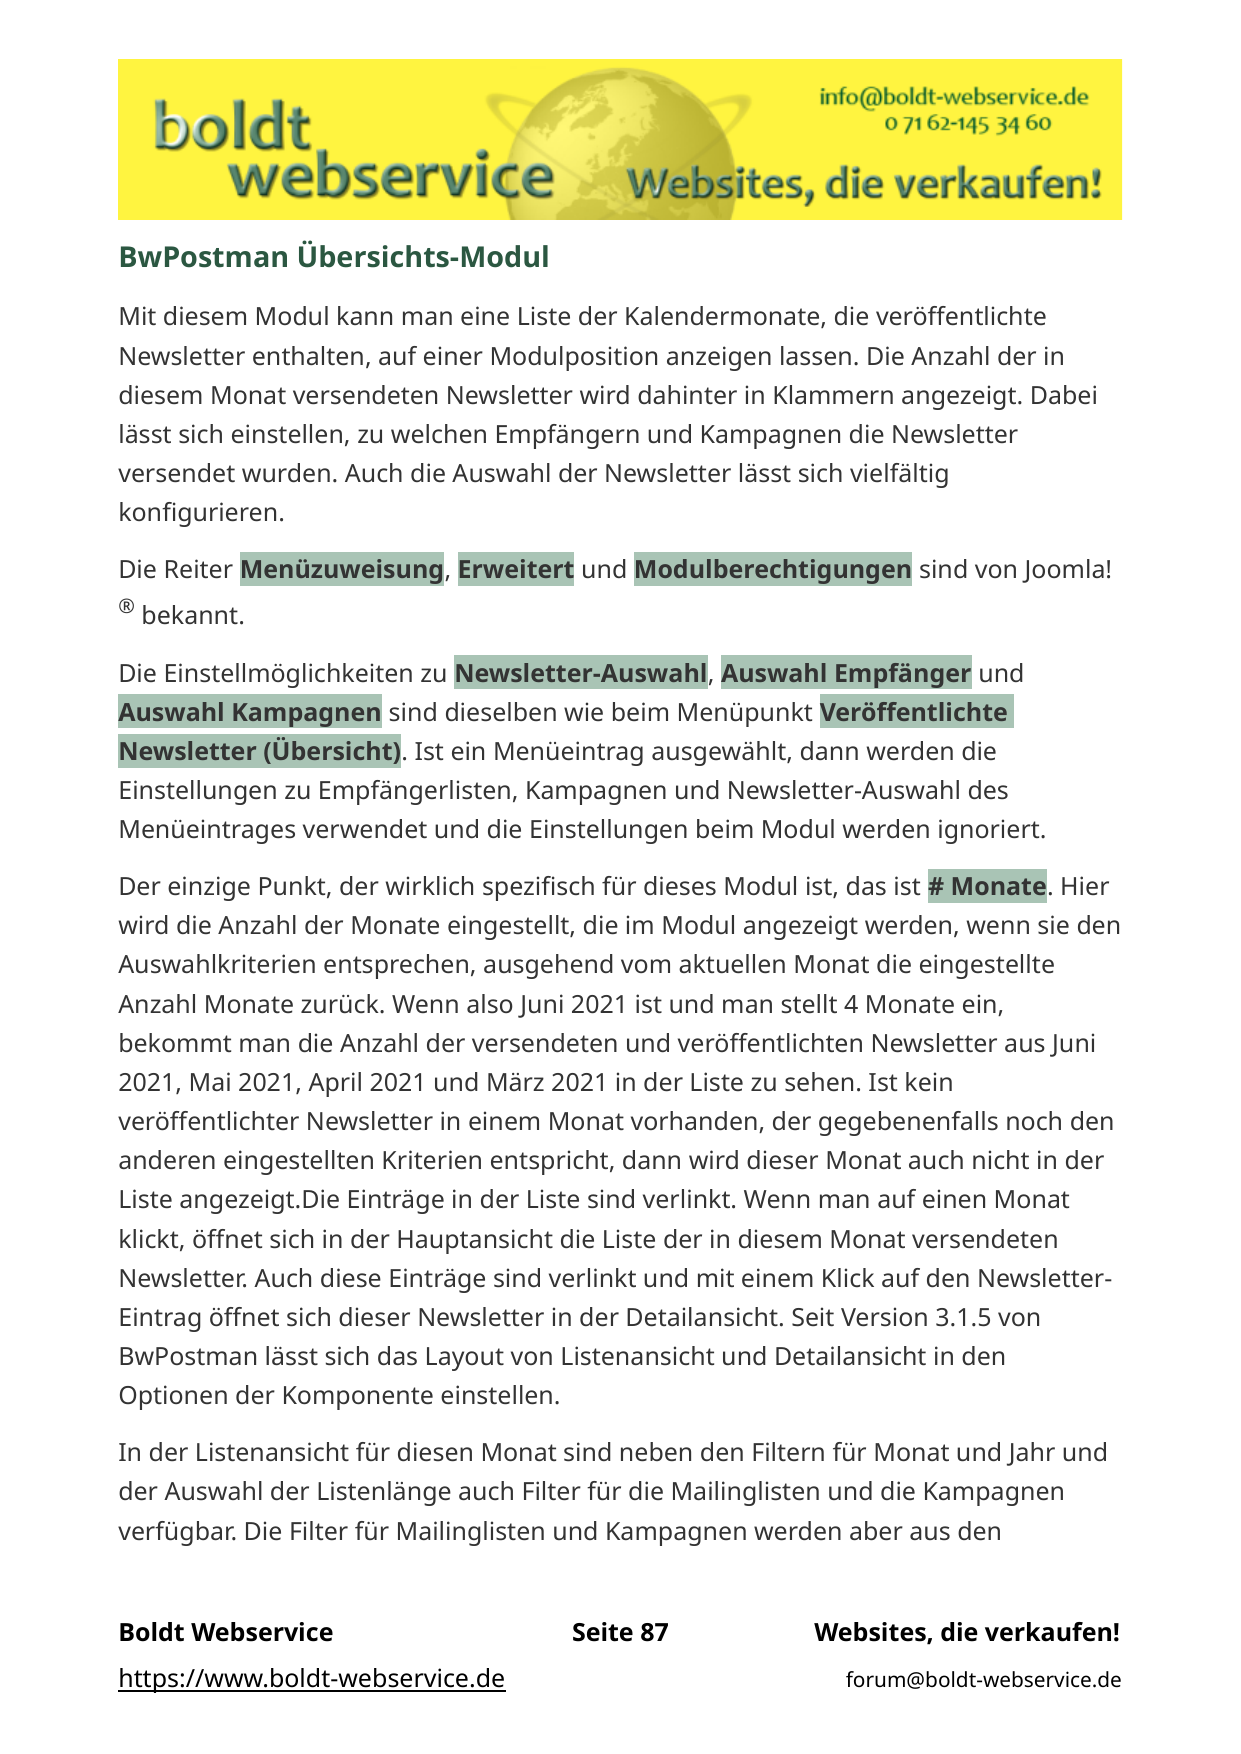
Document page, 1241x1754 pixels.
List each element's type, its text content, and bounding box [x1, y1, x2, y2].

text Mit diesem Modul kann man eine Liste der Kalendermonate, die veröffentlichte Newsletter enthalten, auf einer Modulposition anzeigen lassen. Die Anzahl der in diesem Monat versendeten Newsletter wird dahinter in Klammern angezeigt. Dabei lässt sich einstellen, zu welchen Empfängern und Kampagnen die Newsletter versendet wurden. Auch die Auswahl der Newsletter lässt sich vielfältig konfigurieren. [118, 299, 1122, 529]
text Die Einstellmöglichkeiten zu Newsletter-Auswahl, Auswahl Empfänger und Auswahl Kampagnen sind dieselben wie beim Menüpunkt Veröffentlichte Newsletter (Übersicht). Ist ein Menüeintrag ausgewählt, dann werden die Einstellungen zu Empfängerlisten, Kampagnen und Newsletter-Auswahl des Menüeintrages verwendet und die Einstellungen beim Modul werden ignoriert. [118, 655, 1122, 846]
text In der Listenansicht für diesen Monat sind neben den Filtern für Monat und Jahr und der Auswahl der Listenlänge auch Filter für die Mailinglisten und die Kampagnen verfügbar. Die Filter für Mailinglisten und Kampagnen werden aber aus den [118, 1435, 1122, 1547]
text Die Reiter Menüzuweisung, Erweitert und Modulberechtigungen sind von Joomla!® bekannt. [118, 552, 1122, 632]
subtitle BwPostman Übersichts-Modul [118, 236, 1122, 275]
picture [118, 59, 1123, 220]
text Der einzige Punkt, der wirklich spezifisch für dieses Modul ist, das ist # Monate. Hier wird die Anzahl der Monate eingestellt, die im Modul angezeigt werden, wenn sie den Auswahlkriterien entsprechen, ausgehend vom aktuellen Monat die eingestellte Anzahl Monate zurück. Wenn also Juni 2021 ist und man stellt 4 Monate ein, bekommt man die Anzahl der versendeten und veröffentlichten Newsletter aus Juni 2021, Mai 2021, April 2021 und März 2021 in der Liste zu sehen. Ist kein veröffentlichter Newsletter in einem Monat vorhanden, der gegebenenfalls noch den anderen eingestellten Kriterien entspricht, dann wird dieser Monat auch nicht in der Liste angezeigt.Die Einträge in der Liste sind verlinkt. Wenn man auf einen Monat klickt, öffnet sich in der Hauptansicht die Liste der in diesem Monat versendeten Newsletter. Auch diese Einträge sind verlinkt und mit einem Klick auf den Newsletter-Eintrag öffnet sich dieser Newsletter in der Detailansicht. Seit Version 3.1.5 von BwPostman lässt sich das Layout von Listenansicht und Detailansicht in den Optionen der Komponente einstellen. [118, 869, 1122, 1412]
